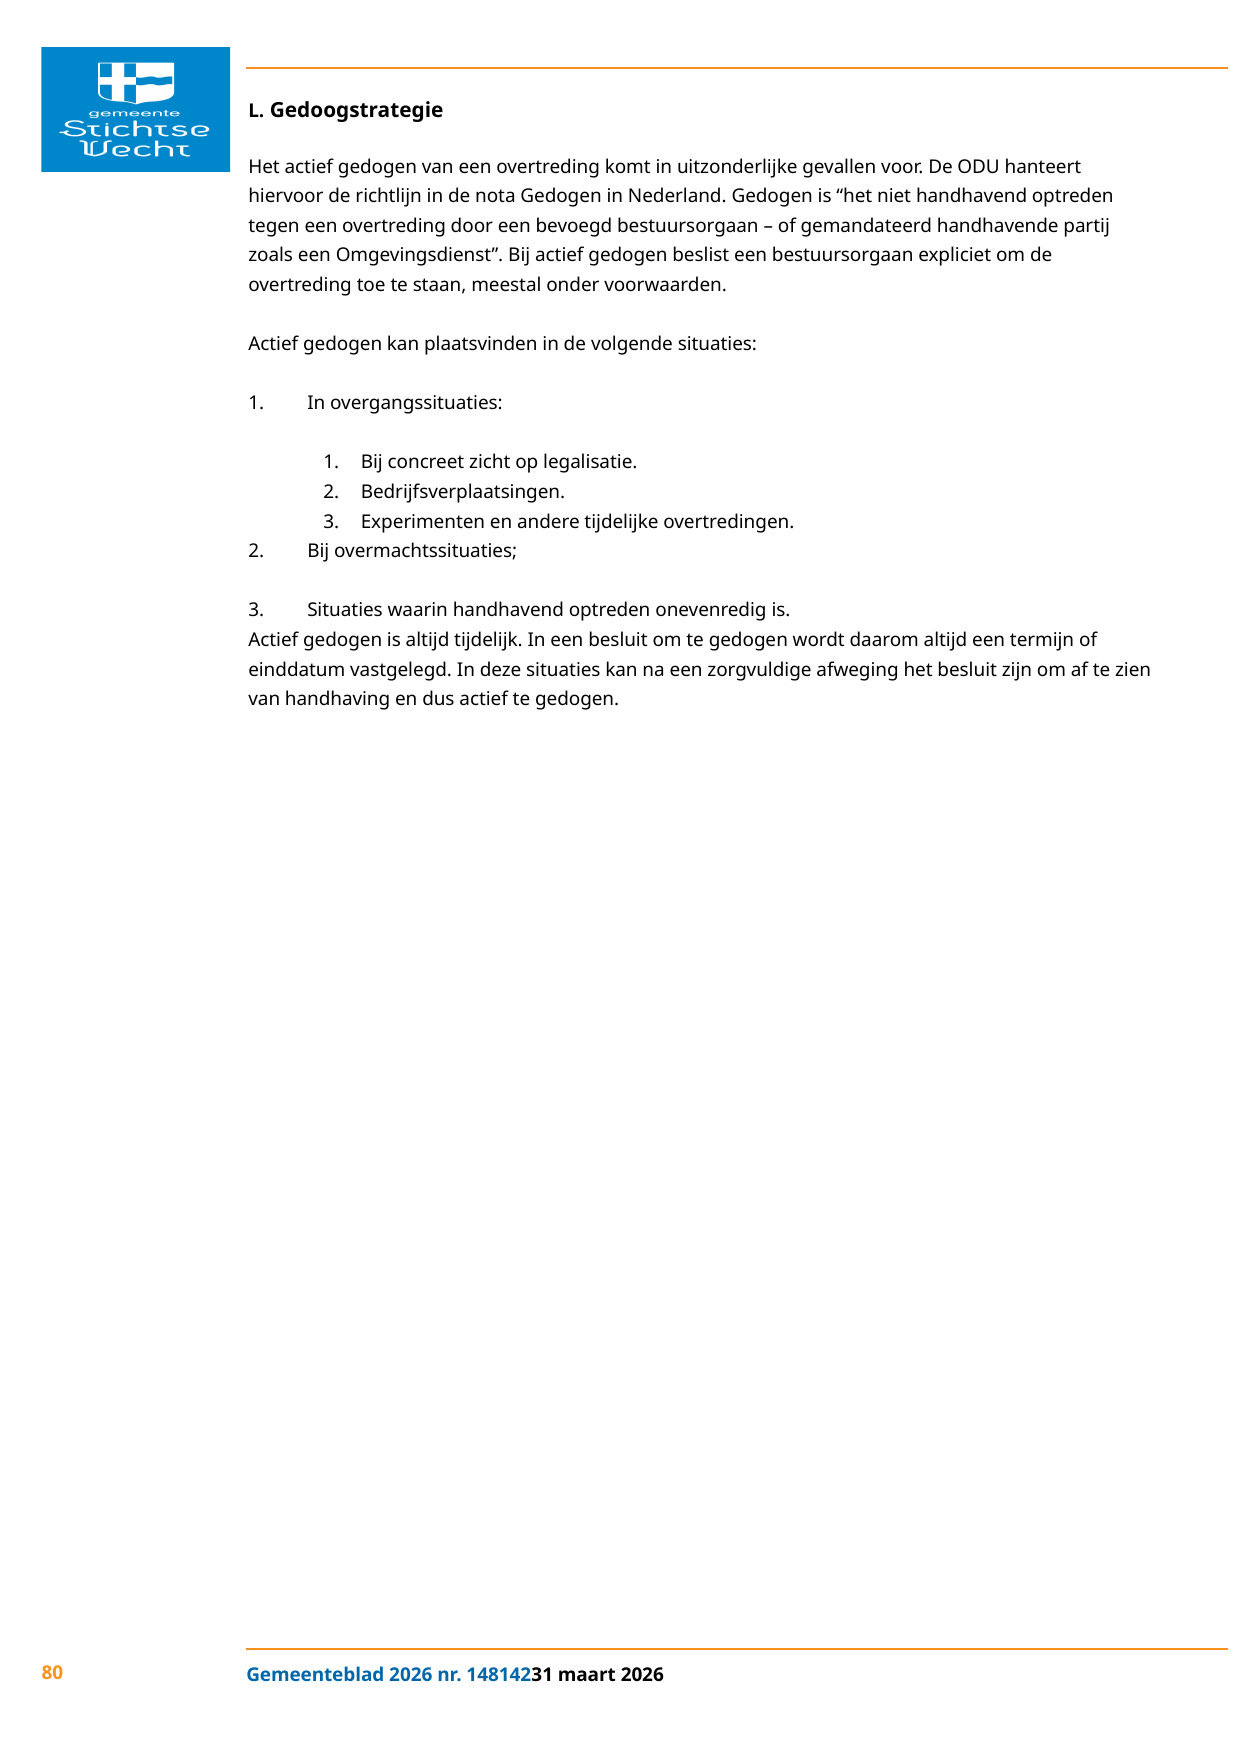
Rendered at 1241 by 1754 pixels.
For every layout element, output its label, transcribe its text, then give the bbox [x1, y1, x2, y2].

text Actief gedogen is altijd tijdelijk. In een besluit om te gedogen wordt daarom altijd een termijn of einddatum vastgelegd. In deze situaties kan na een zorgvuldige afweging het besluit zijn om af te zien van handhaving en dus actief te gedogen. [248, 626, 1152, 711]
list In overgangssituaties: [248, 389, 1152, 415]
list Experimenten en andere tijdelijke overtredingen. [323, 508, 1152, 534]
list Bedrijfsverplaatsingen. [323, 478, 1152, 504]
text Het actief gedogen van een overtreding komt in uitzonderlijke gevallen voor. De ODU hanteert hiervoor de richtlijn in de nota Gedogen in Nederland. Gedogen is “het niet handhavend optreden tegen een overtreding door een bevoegd bestuursorgaan – of gemandateerd handhavende partij zoals een Omgevingsdienst”. Bij actief gedogen beslist een bestuursorgaan expliciet om de overtreding toe te staan, meestal onder voorwaarden. [248, 153, 1152, 297]
picture [99, 63, 135, 101]
list Bij overmachtssituaties; [248, 537, 1152, 563]
text L. Gedoogstrategie [248, 95, 1152, 123]
list Bij concreet zicht op legalisatie. [323, 449, 1152, 474]
text Actief gedogen kan plaatsvinden in de volgende situaties: [248, 330, 1152, 356]
list Situaties waarin handhavend optreden onevenredig is. [248, 597, 1152, 622]
picture [137, 63, 174, 103]
